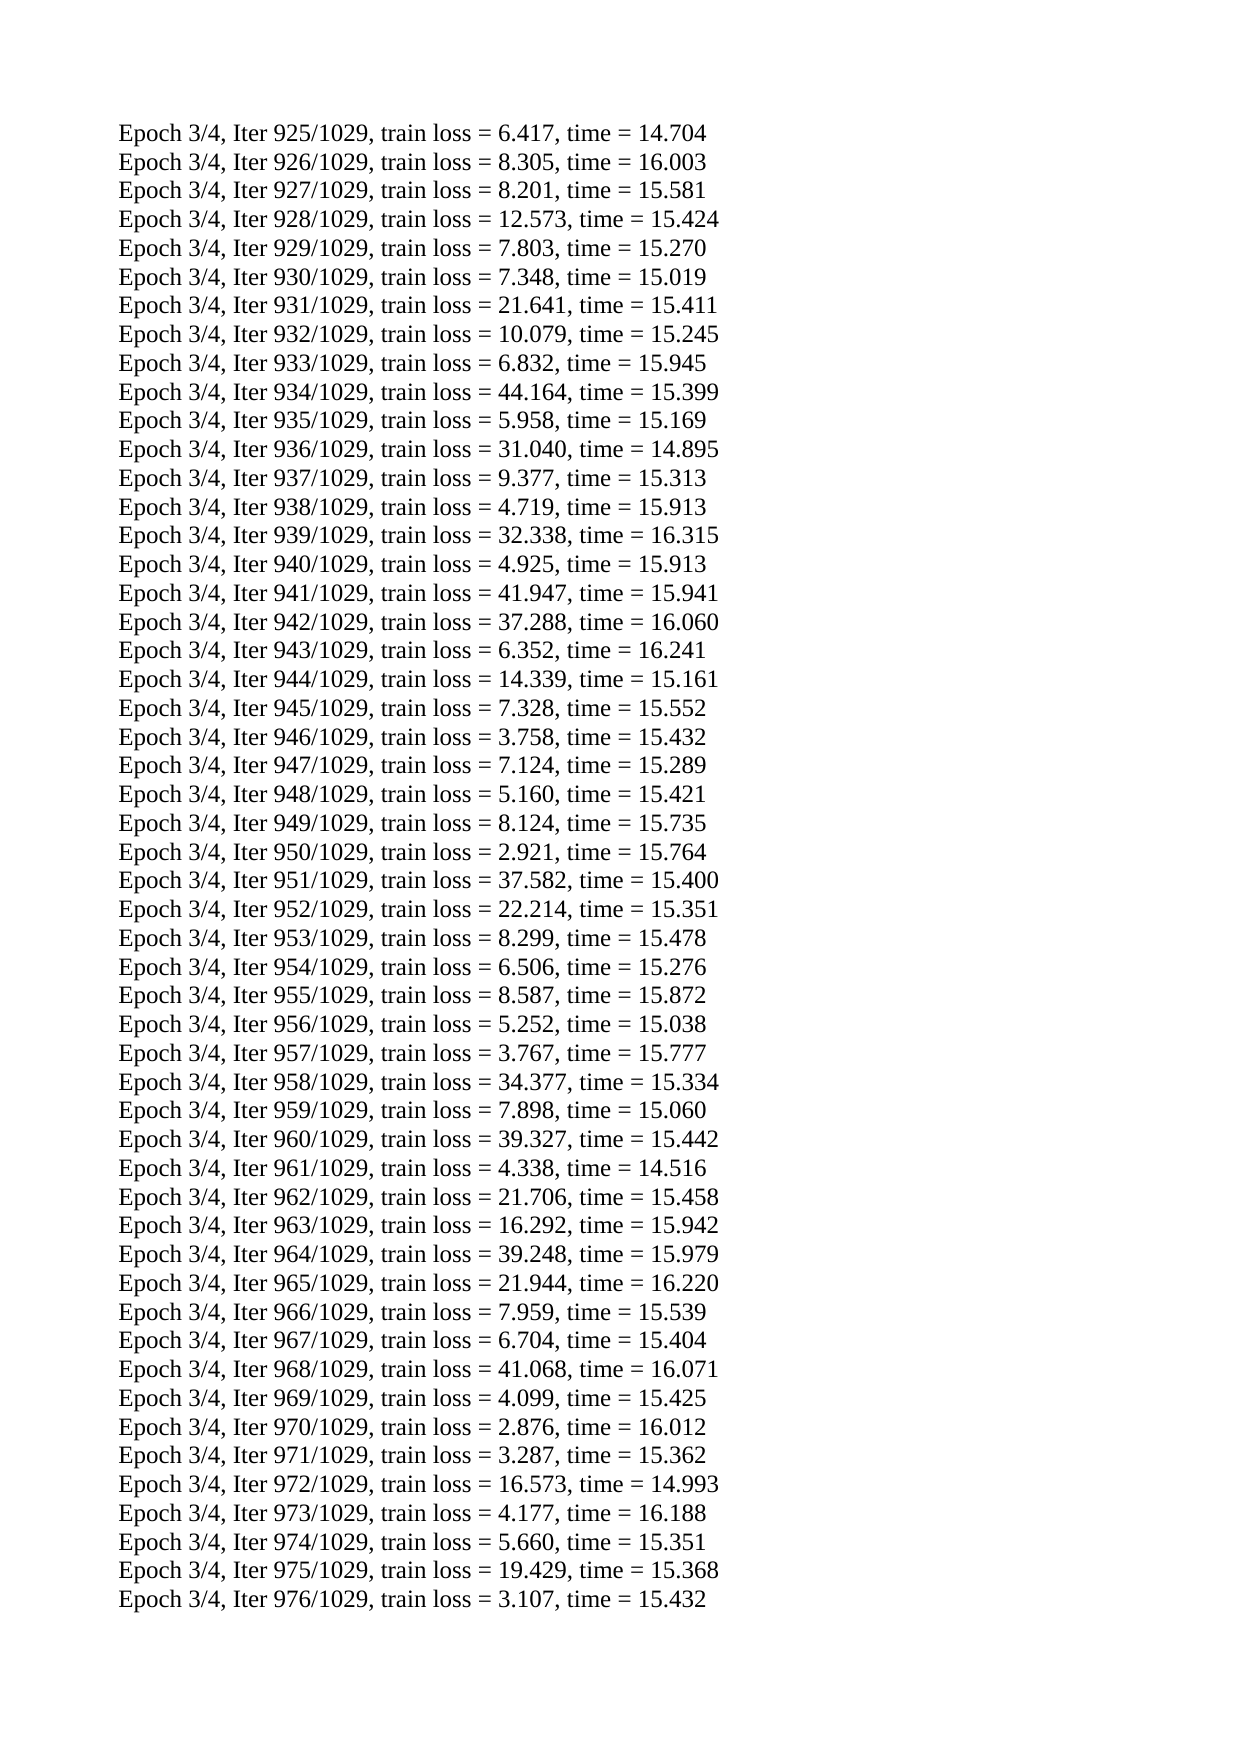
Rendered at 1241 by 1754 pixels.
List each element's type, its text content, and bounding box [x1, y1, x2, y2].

text Epoch 3/4, Iter 971/1029, train loss = 3.287, time = 15.362 [118, 1441, 1122, 1469]
text Epoch 3/4, Iter 930/1029, train loss = 7.348, time = 15.019 [118, 262, 1122, 291]
text Epoch 3/4, Iter 933/1029, train loss = 6.832, time = 15.945 [118, 348, 1122, 377]
text Epoch 3/4, Iter 938/1029, train loss = 4.719, time = 15.913 [118, 492, 1122, 521]
text Epoch 3/4, Iter 939/1029, train loss = 32.338, time = 16.315 [118, 521, 1122, 549]
text Epoch 3/4, Iter 960/1029, train loss = 39.327, time = 15.442 [118, 1124, 1122, 1153]
text Epoch 3/4, Iter 961/1029, train loss = 4.338, time = 14.516 [118, 1153, 1122, 1182]
text Epoch 3/4, Iter 966/1029, train loss = 7.959, time = 15.539 [118, 1297, 1122, 1326]
text Epoch 3/4, Iter 968/1029, train loss = 41.068, time = 16.071 [118, 1354, 1122, 1383]
text Epoch 3/4, Iter 941/1029, train loss = 41.947, time = 15.941 [118, 578, 1122, 607]
text Epoch 3/4, Iter 940/1029, train loss = 4.925, time = 15.913 [118, 549, 1122, 578]
text Epoch 3/4, Iter 974/1029, train loss = 5.660, time = 15.351 [118, 1527, 1122, 1556]
text Epoch 3/4, Iter 929/1029, train loss = 7.803, time = 15.270 [118, 233, 1122, 262]
text Epoch 3/4, Iter 973/1029, train loss = 4.177, time = 16.188 [118, 1498, 1122, 1527]
text Epoch 3/4, Iter 956/1029, train loss = 5.252, time = 15.038 [118, 1009, 1122, 1038]
text Epoch 3/4, Iter 943/1029, train loss = 6.352, time = 16.241 [118, 636, 1122, 664]
text Epoch 3/4, Iter 957/1029, train loss = 3.767, time = 15.777 [118, 1038, 1122, 1067]
text Epoch 3/4, Iter 950/1029, train loss = 2.921, time = 15.764 [118, 837, 1122, 866]
text Epoch 3/4, Iter 947/1029, train loss = 7.124, time = 15.289 [118, 751, 1122, 779]
text Epoch 3/4, Iter 955/1029, train loss = 8.587, time = 15.872 [118, 981, 1122, 1009]
text Epoch 3/4, Iter 953/1029, train loss = 8.299, time = 15.478 [118, 923, 1122, 952]
text Epoch 3/4, Iter 931/1029, train loss = 21.641, time = 15.411 [118, 291, 1122, 319]
text Epoch 3/4, Iter 964/1029, train loss = 39.248, time = 15.979 [118, 1239, 1122, 1268]
text Epoch 3/4, Iter 945/1029, train loss = 7.328, time = 15.552 [118, 693, 1122, 722]
text Epoch 3/4, Iter 958/1029, train loss = 34.377, time = 15.334 [118, 1067, 1122, 1096]
text Epoch 3/4, Iter 928/1029, train loss = 12.573, time = 15.424 [118, 204, 1122, 233]
text Epoch 3/4, Iter 927/1029, train loss = 8.201, time = 15.581 [118, 176, 1122, 204]
text Epoch 3/4, Iter 925/1029, train loss = 6.417, time = 14.704 [118, 118, 1122, 147]
text Epoch 3/4, Iter 942/1029, train loss = 37.288, time = 16.060 [118, 607, 1122, 636]
text Epoch 3/4, Iter 972/1029, train loss = 16.573, time = 14.993 [118, 1469, 1122, 1498]
text Epoch 3/4, Iter 965/1029, train loss = 21.944, time = 16.220 [118, 1268, 1122, 1297]
text Epoch 3/4, Iter 934/1029, train loss = 44.164, time = 15.399 [118, 377, 1122, 406]
text Epoch 3/4, Iter 948/1029, train loss = 5.160, time = 15.421 [118, 779, 1122, 808]
text Epoch 3/4, Iter 962/1029, train loss = 21.706, time = 15.458 [118, 1182, 1122, 1211]
text Epoch 3/4, Iter 959/1029, train loss = 7.898, time = 15.060 [118, 1096, 1122, 1124]
text Epoch 3/4, Iter 951/1029, train loss = 37.582, time = 15.400 [118, 866, 1122, 894]
text Epoch 3/4, Iter 926/1029, train loss = 8.305, time = 16.003 [118, 147, 1122, 176]
text Epoch 3/4, Iter 952/1029, train loss = 22.214, time = 15.351 [118, 894, 1122, 923]
text Epoch 3/4, Iter 967/1029, train loss = 6.704, time = 15.404 [118, 1326, 1122, 1354]
text Epoch 3/4, Iter 944/1029, train loss = 14.339, time = 15.161 [118, 664, 1122, 693]
text Epoch 3/4, Iter 975/1029, train loss = 19.429, time = 15.368 [118, 1556, 1122, 1584]
text Epoch 3/4, Iter 935/1029, train loss = 5.958, time = 15.169 [118, 406, 1122, 434]
text Epoch 3/4, Iter 954/1029, train loss = 6.506, time = 15.276 [118, 952, 1122, 981]
text Epoch 3/4, Iter 936/1029, train loss = 31.040, time = 14.895 [118, 434, 1122, 463]
text Epoch 3/4, Iter 969/1029, train loss = 4.099, time = 15.425 [118, 1383, 1122, 1412]
text Epoch 3/4, Iter 937/1029, train loss = 9.377, time = 15.313 [118, 463, 1122, 492]
text Epoch 3/4, Iter 976/1029, train loss = 3.107, time = 15.432 [118, 1584, 1122, 1613]
text Epoch 3/4, Iter 949/1029, train loss = 8.124, time = 15.735 [118, 808, 1122, 837]
text Epoch 3/4, Iter 932/1029, train loss = 10.079, time = 15.245 [118, 319, 1122, 348]
text Epoch 3/4, Iter 946/1029, train loss = 3.758, time = 15.432 [118, 722, 1122, 751]
text Epoch 3/4, Iter 963/1029, train loss = 16.292, time = 15.942 [118, 1211, 1122, 1239]
text Epoch 3/4, Iter 970/1029, train loss = 2.876, time = 16.012 [118, 1412, 1122, 1441]
